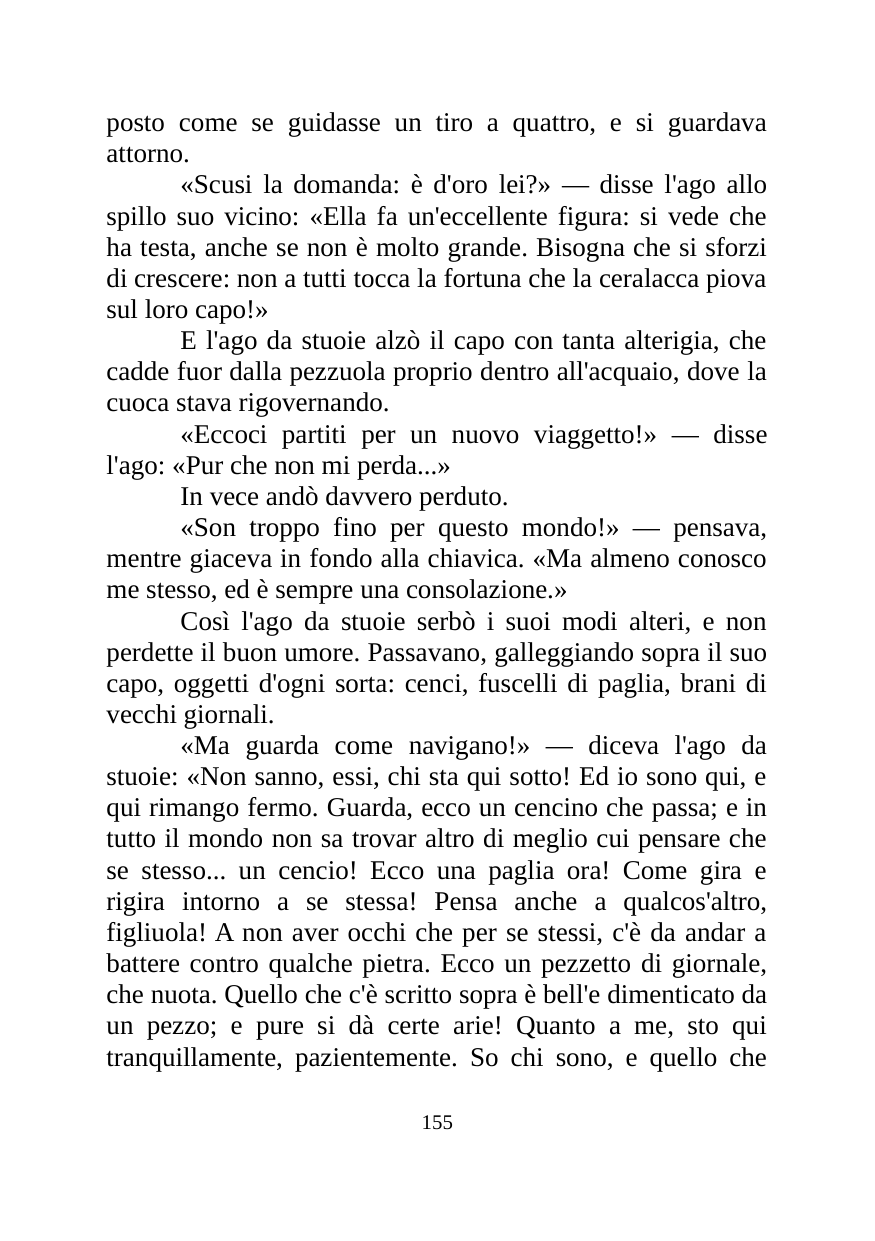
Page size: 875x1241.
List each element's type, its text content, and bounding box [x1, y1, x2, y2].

text «Eccoci partiti per un nuovo viaggetto!» — disse l'ago: «Pur che non mi perda...» [106, 418, 768, 480]
text posto come se guidasse un tiro a quattro, e si guardava attorno. [106, 106, 768, 168]
text E l'ago da stuoie alzò il capo con tanta alterigia, che cadde fuor dalla pezzuola proprio dentro all'acquaio, dove la cuoca stava rigovernando. [106, 324, 768, 418]
text Così l'ago da stuoie serbò i suoi modi alteri, e non perdette il buon umore. Passavano, galleggiando sopra il suo capo, oggetti d'ogni sorta: cenci, fuscelli di paglia, brani di vecchi giornali. [106, 604, 768, 729]
text «Scusi la domanda: è d'oro lei?» — disse l'ago allo spillo suo vicino: «Ella fa un'eccellente figura: si vede che ha testa, anche se non è molto grande. Bisogna che si sforzi di crescere: non a tutti tocca la fortuna che la ceralacca piova sul loro capo!» [106, 168, 768, 324]
text «Ma guarda come navigano!» — diceva l'ago da stuoie: «Non sanno, essi, chi sta qui sotto! Ed io sono qui, e qui rimango fermo. Guarda, ecco un cencino che passa; e in tutto il mondo non sa trovar altro di meglio cui pensare che se stesso... un cencio! Ecco una paglia ora! Come gira e rigira intorno a se stessa! Pensa anche a qualcos'altro, figliuola! A non aver occhi che per se stessi, c'è da andar a battere contro qualche pietra. Ecco un pezzetto di giornale, che nuota. Quello che c'è scritto sopra è bell'e dimenticato da un pezzo; e pure si dà certe arie! Quanto a me, sto qui tranquillamente, pazientemente. So chi sono, e quello che [106, 729, 768, 1072]
text «Son troppo fino per questo mondo!» — pensava, mentre giaceva in fondo alla chiavica. «Ma almeno conosco me stesso, ed è sempre una consolazione.» [106, 511, 768, 604]
text In vece andò davvero perduto. [106, 480, 768, 511]
